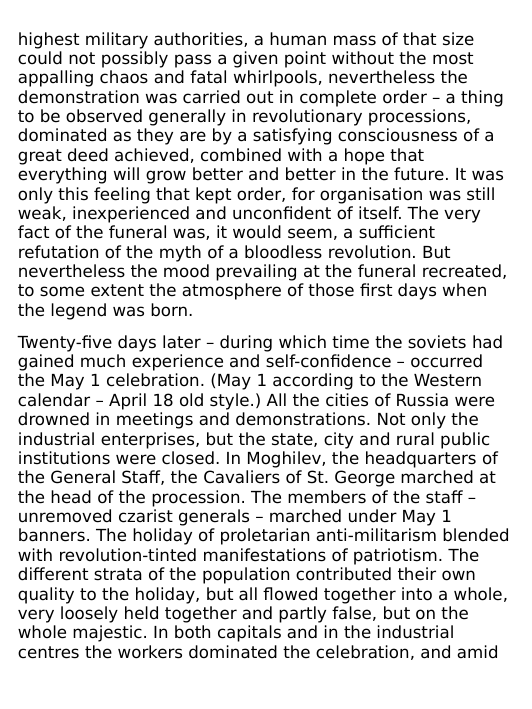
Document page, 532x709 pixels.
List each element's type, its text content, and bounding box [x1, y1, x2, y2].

text Twenty-five days later – during which time the soviets had gained much experience and self-confidence – occurred the May 1 celebration. (May 1 according to the Western calendar – April 18 old style.) All the cities of Russia were drowned in meetings and demonstrations. Not only the industrial enterprises, but the state, city and rural public institutions were closed. In Moghilev, the headquarters of the General Staff, the Cavaliers of St. George marched at the head of the procession. The members of the staff – unremoved czarist generals – marched under May 1 banners. The holiday of proletarian anti-militarism blended with revolution-tinted manifestations of patriotism. The different strata of the population contributed their own quality to the holiday, but all flowed together into a whole, very loosely held together and partly false, but on the whole majestic. In both capitals and in the industrial centres the workers dominated the celebration, and amid [18, 333, 514, 662]
text highest military authorities, a human mass of that size could not possibly pass a given point without the most appalling chaos and fatal whirlpools, nevertheless the demonstration was carried out in complete order – a thing to be observed generally in revolutionary processions, dominated as they are by a satisfying consciousness of a great deed achieved, combined with a hope that everything will grow better and better in the future. It was only this feeling that kept order, for organisation was still weak, inexperienced and unconfident of itself. The very fact of the funeral was, it would seem, a sufficient refutation of the myth of a bloodless revolution. But nevertheless the mood prevailing at the funeral recreated, to some extent the atmosphere of those first days when the legend was born. [18, 29, 514, 320]
